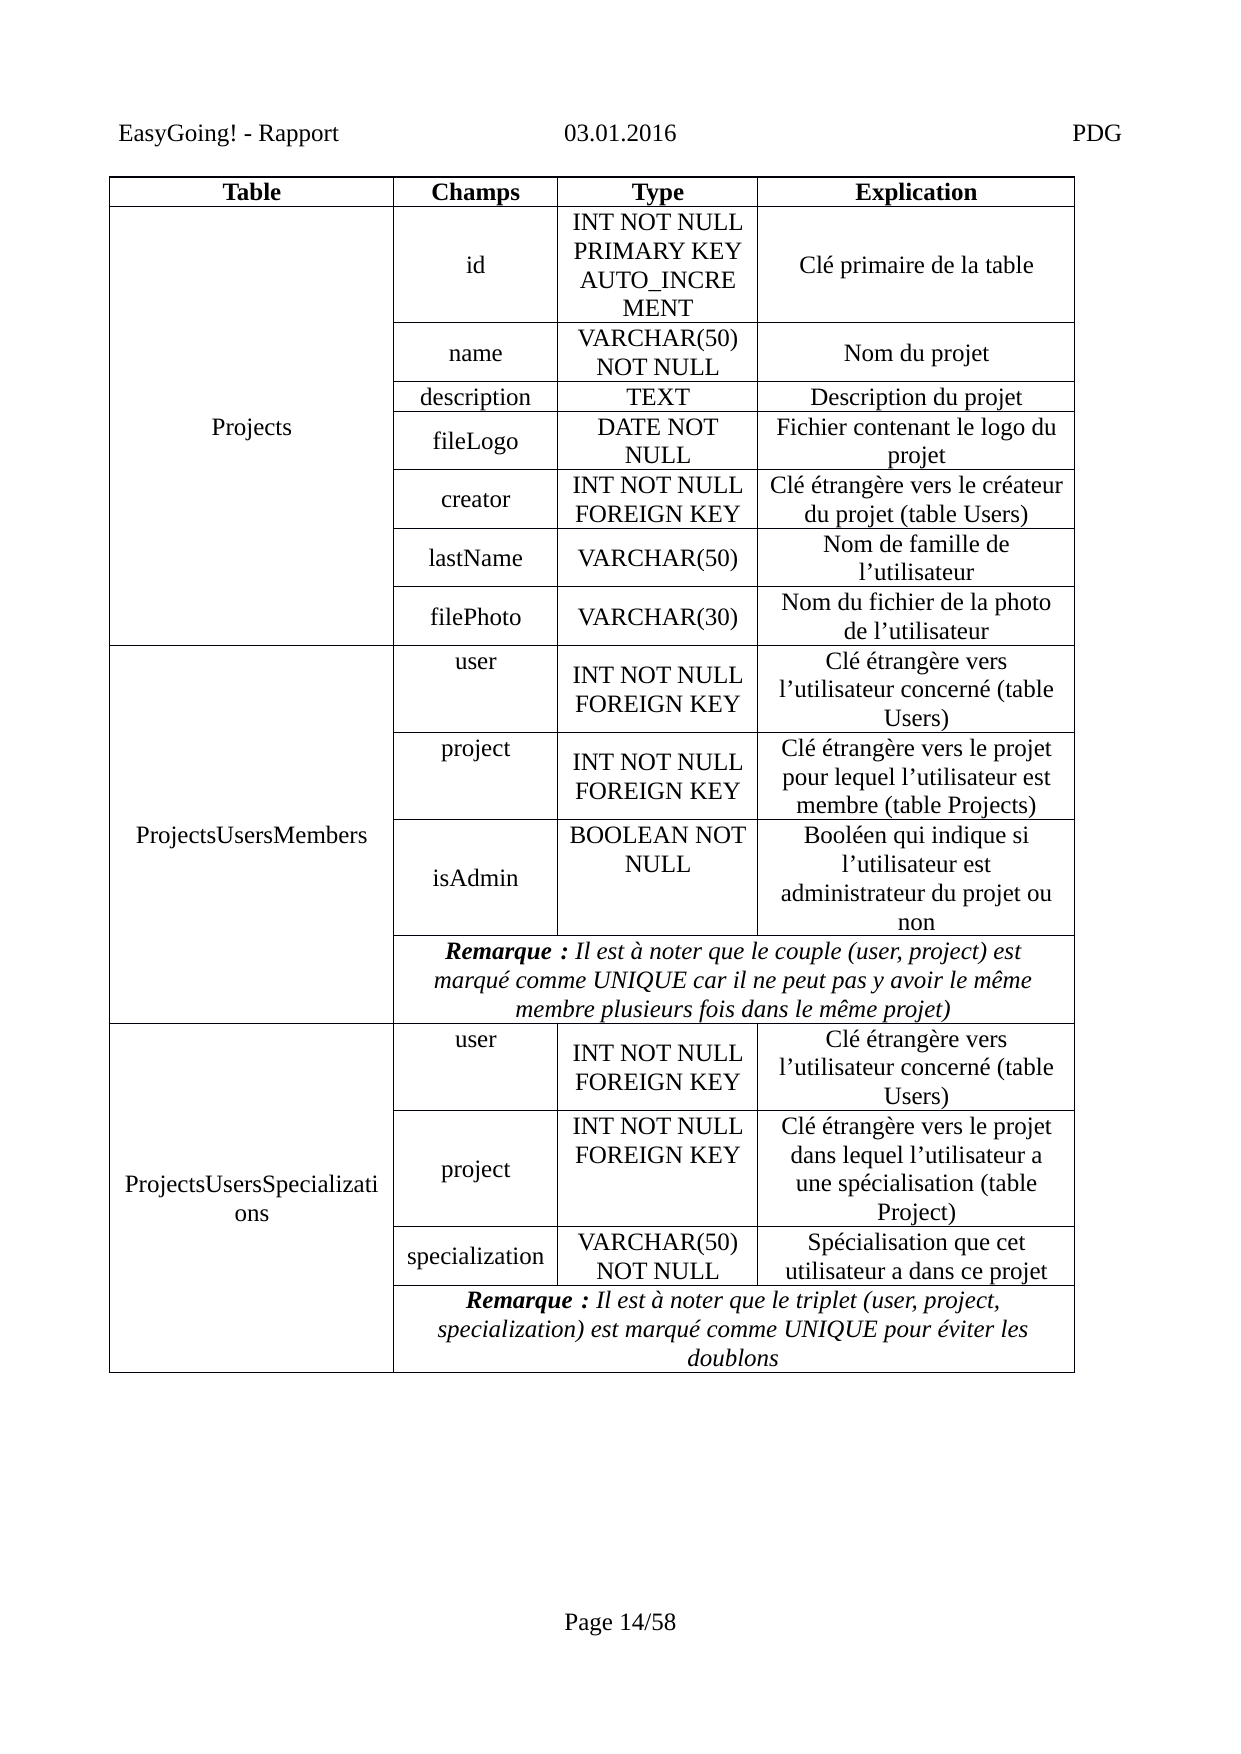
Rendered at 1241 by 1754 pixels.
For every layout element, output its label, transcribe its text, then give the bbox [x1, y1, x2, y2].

table_cell ProjectsUsersMembers [110, 646, 393, 1023]
table_cell specialization [394, 1227, 557, 1284]
table_cell Clé étrangère vers le projet pour lequel l’utilisateur est membre (table Projects) [758, 733, 1074, 819]
table_cell id [394, 207, 557, 322]
table_header Champs [394, 178, 557, 206]
table_cell INT NOT NULL FOREIGN KEY [558, 1111, 757, 1226]
table_cell user [394, 1024, 557, 1110]
table_cell Spécialisation que cet utilisateur a dans ce projet [758, 1227, 1074, 1284]
table_cell TEXT [558, 382, 757, 411]
table_cell Description du projet [758, 382, 1074, 411]
table_cell DATE NOT NULL [558, 412, 757, 469]
table_cell Projects [110, 207, 393, 645]
table_header Table [110, 178, 393, 206]
table_cell Clé étrangère vers l’utilisateur concerné (table Users) [758, 1024, 1074, 1110]
table_cell Clé étrangère vers le projet dans lequel l’utilisateur a une spécialisation (table Project) [758, 1111, 1074, 1226]
table_cell Nom du projet [758, 323, 1074, 381]
table_cell isAdmin [394, 820, 557, 935]
table_cell Nom du fichier de la photo de l’utilisateur [758, 587, 1074, 645]
table_cell VARCHAR(50) [558, 529, 757, 586]
table_cell VARCHAR(50) NOT NULL [558, 323, 757, 381]
table_cell VARCHAR(30) [558, 587, 757, 645]
table_cell INT NOT NULL FOREIGN KEY [558, 470, 757, 528]
table_cell user [394, 646, 557, 732]
table_cell Nom de famille de l’utilisateur [758, 529, 1074, 586]
table_cell BOOLEAN NOT NULL [558, 820, 757, 935]
table_header Type [558, 178, 757, 206]
table_cell Remarque : Il est à noter que le couple (user, project) est marqué comme UNIQUE car il ne peut pas y avoir le même membre plusieurs fois dans le même projet) [394, 936, 1074, 1023]
table_cell creator [394, 470, 557, 528]
table_cell lastName [394, 529, 557, 586]
table_header Explication [758, 178, 1074, 206]
table_cell VARCHAR(50) NOT NULL [558, 1227, 757, 1284]
table_cell Clé étrangère vers l’utilisateur concerné (table Users) [758, 646, 1074, 732]
table_cell Clé étrangère vers le créateur du projet (table Users) [758, 470, 1074, 528]
table_cell ProjectsUsersSpecializations [110, 1024, 393, 1372]
table_cell Booléen qui indique si l’utilisateur est administrateur du projet ou non [758, 820, 1074, 935]
table_cell description [394, 382, 557, 411]
table_cell project [394, 1111, 557, 1226]
table_cell fileLogo [394, 412, 557, 469]
table_cell Clé primaire de la table [758, 207, 1074, 322]
table_cell name [394, 323, 557, 381]
table_cell Remarque : Il est à noter que le triplet (user, project, specialization) est marqué comme UNIQUE pour éviter les doublons [394, 1286, 1074, 1372]
table_cell INT NOT NULL FOREIGN KEY [558, 646, 757, 732]
table_cell INT NOT NULL FOREIGN KEY [558, 1024, 757, 1110]
table_cell Fichier contenant le logo du projet [758, 412, 1074, 469]
table_cell filePhoto [394, 587, 557, 645]
table_cell INT NOT NULL PRIMARY KEY AUTO_INCREMENT [558, 207, 757, 322]
table_cell INT NOT NULL FOREIGN KEY [558, 733, 757, 819]
table_cell project [394, 733, 557, 819]
